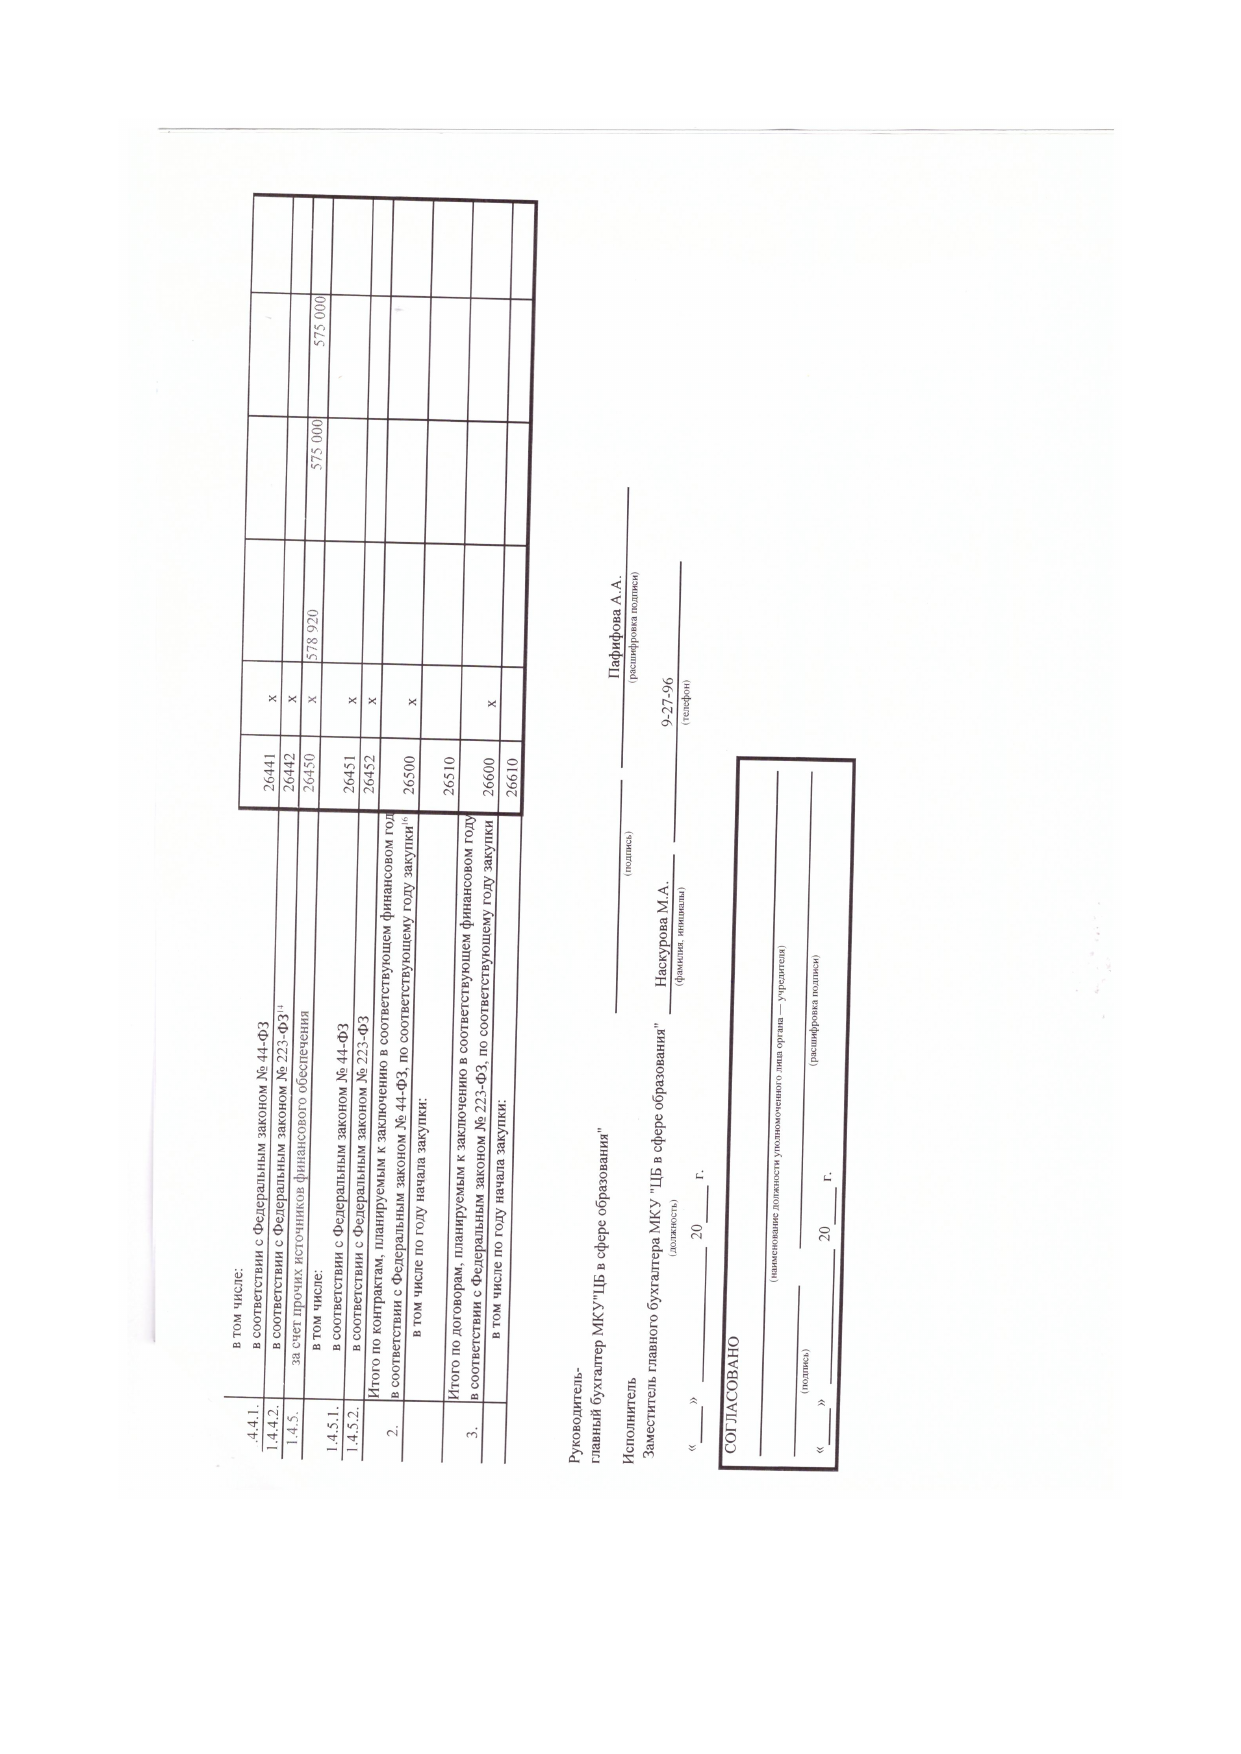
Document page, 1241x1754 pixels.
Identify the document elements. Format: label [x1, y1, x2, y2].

picture [118, 118, 1123, 1499]
